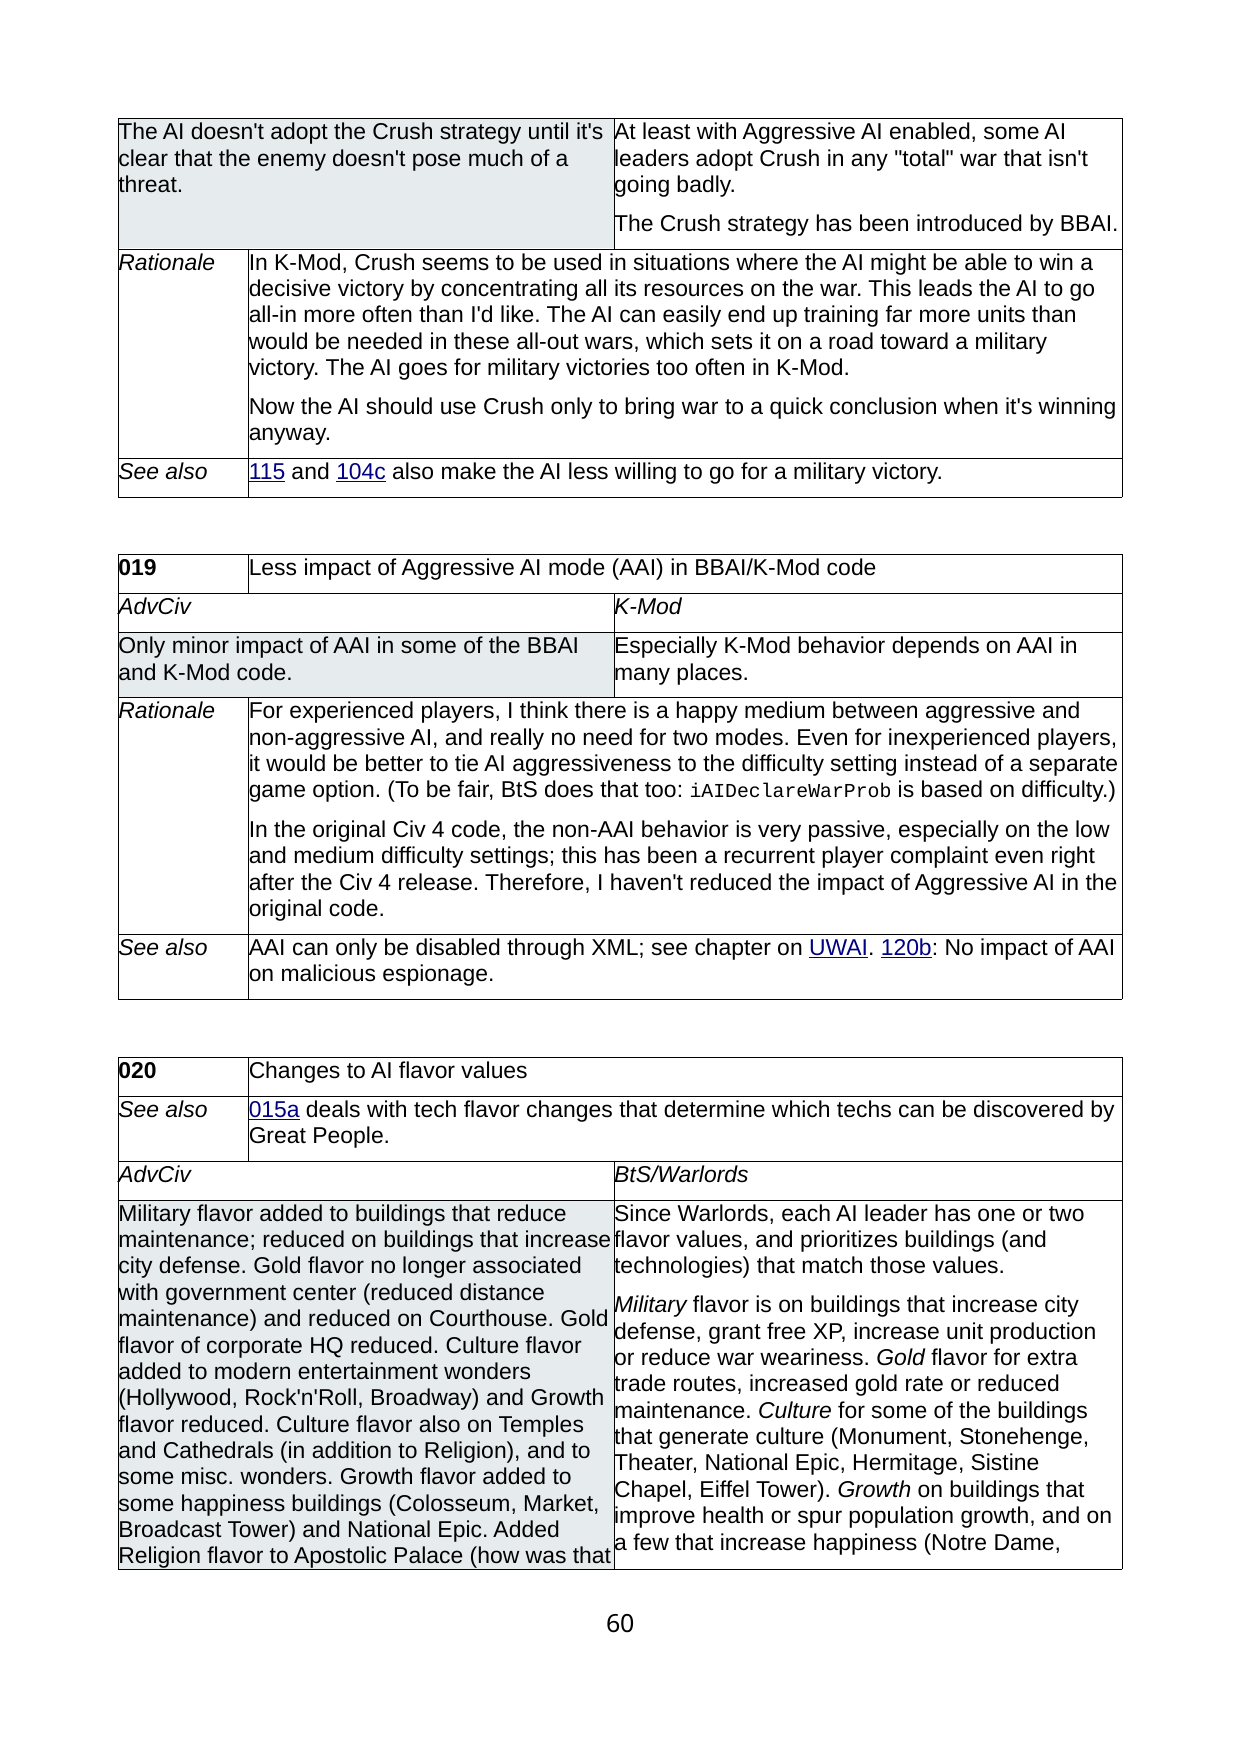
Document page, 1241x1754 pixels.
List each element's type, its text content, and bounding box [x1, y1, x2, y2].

table_header Changes to AI flavor values [249, 1058, 1122, 1096]
table_cell AAI can only be disabled through XML; see chapter on UWAI. 120b: No impact of AAI on malicious espionage. [249, 935, 1122, 999]
table_header 019 [119, 555, 248, 593]
table_header Less impact of Aggressive AI mode (AAI) in BBAI/K-Mod code [249, 555, 1122, 593]
table_cell Rationale [119, 250, 248, 458]
table_cell See also [119, 1097, 248, 1161]
table_header 020 [119, 1058, 248, 1096]
table_cell BtS/Warlords [615, 1162, 1122, 1200]
table_cell AdvCiv [119, 1162, 614, 1200]
table_cell In K-Mod, Crush seems to be used in situations where the AI might be able to win a decisive victory by concentrating all its resources on the war. This leads the AI to go all-in more often than I'd like. The AI can easily end up training far more units than would be needed in these all-out wars, which sets it on a road toward a military victory. The AI goes for military victories too often in K-Mod. Now the AI should use Crush only to bring war to a quick conclusion when it's winning anyway. [249, 250, 1122, 458]
table_cell 115 and 104c also make the AI less willing to go for a military victory. [249, 459, 1122, 497]
table_cell For experienced players, I think there is a happy medium between aggressive and non-aggressive AI, and really no need for two modes. Even for inexperienced players, it would be better to tie AI aggressiveness to the difficulty setting instead of a separate game option. (To be fair, BtS does that too: iAIDeclareWarProb is based on difficulty.) In the original Civ 4 code, the non-AAI behavior is very passive, especially on the low and medium difficulty settings; this has been a recurrent player complaint even right after the Civ 4 release. Therefore, I haven't reduced the impact of Aggressive AI in the original code. [249, 698, 1122, 934]
table_cell Since Warlords, each AI leader has one or two flavor values, and prioritizes buildings (and technologies) that match those values. Military flavor is on buildings that increase city defense, grant free XP, increase unit production or reduce war weariness. Gold flavor for extra trade routes, increased gold rate or reduced maintenance. Culture for some of the buildings that generate culture (Monument, Stonehenge, Theater, National Epic, Hermitage, Sistine Chapel, Eiffel Tower). Growth on buildings that improve health or spur population growth, and on a few that increase happiness (Notre Dame, [615, 1201, 1122, 1569]
table_cell See also [119, 459, 248, 497]
table_cell Military flavor added to buildings that reduce maintenance; reduced on buildings that increase city defense. Gold flavor no longer associated with government center (reduced distance maintenance) and reduced on Courthouse. Gold flavor of corporate HQ reduced. Culture flavor added to modern entertainment wonders (Hollywood, Rock'n'Roll, Broadway) and Growth flavor reduced. Culture flavor also on Temples and Cathedrals (in addition to Religion), and to some misc. wonders. Growth flavor added to some happiness buildings (Colosseum, Market, Broadcast Tower) and National Epic. Added Religion flavor to Apostolic Palace (how was that [119, 1201, 614, 1569]
table_cell Rationale [119, 698, 248, 934]
table_cell Especially K-Mod behavior depends on AAI in many places. [615, 633, 1122, 697]
table_cell 015a deals with tech flavor changes that determine which techs can be discovered by Great People. [249, 1097, 1122, 1161]
table_cell K-Mod [615, 594, 1122, 632]
table_cell Only minor impact of AAI in some of the BBAI and K-Mod code. [119, 633, 614, 697]
table_cell The AI doesn't adopt the Crush strategy until it's clear that the enemy doesn't pose much of a threat. [119, 119, 614, 248]
table_cell At least with Aggressive AI enabled, some AI leaders adopt Crush in any "total" war that isn't going badly. The Crush strategy has been introduced by BBAI. [615, 119, 1122, 248]
table_cell See also [119, 935, 248, 999]
table_cell AdvCiv [119, 594, 614, 632]
